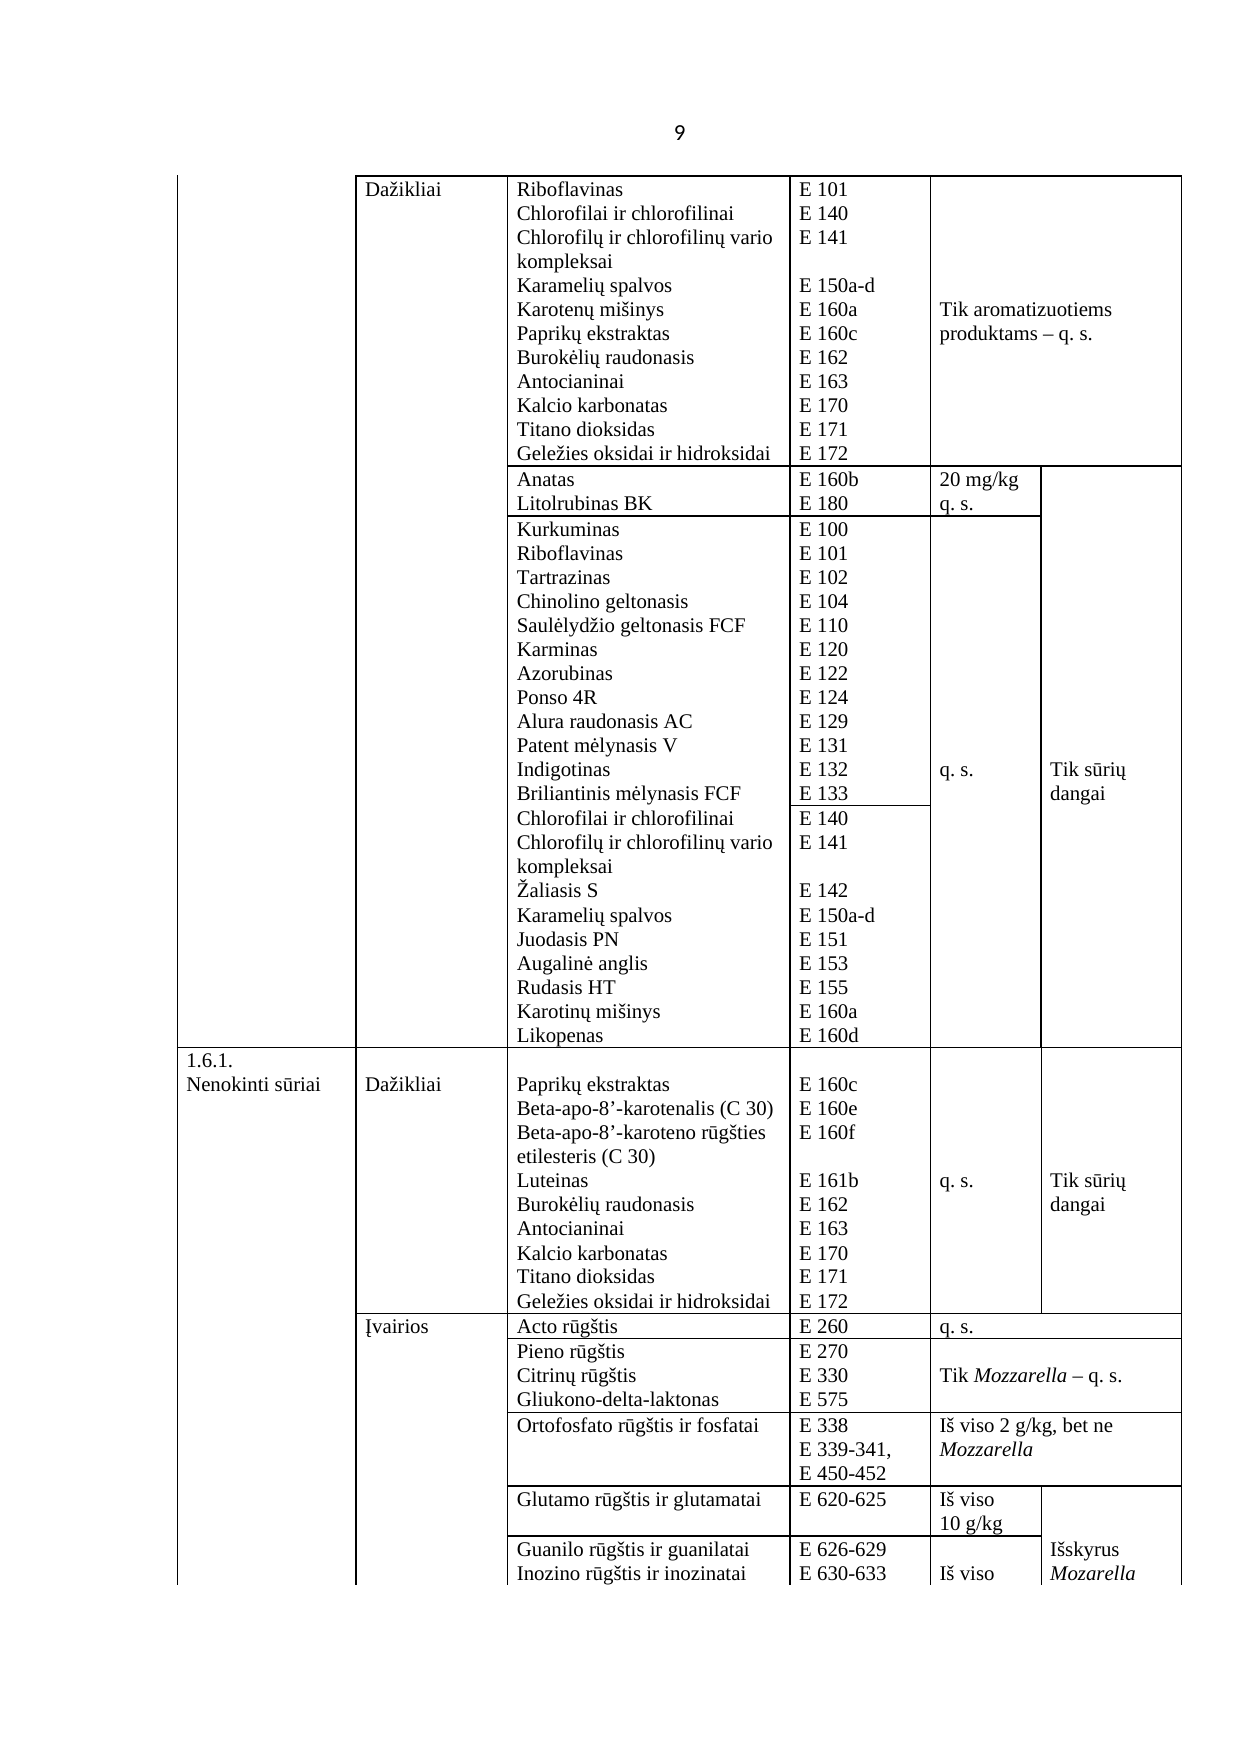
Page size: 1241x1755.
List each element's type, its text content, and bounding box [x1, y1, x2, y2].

table_cell Juodasis PN [508, 927, 789, 951]
table_cell [357, 757, 507, 781]
table_cell [178, 491, 355, 515]
table_cell E 162 [791, 1192, 930, 1216]
table_cell [178, 1120, 355, 1168]
table_cell [1042, 951, 1181, 975]
table_cell E 150a-d [791, 903, 930, 927]
table_cell [931, 781, 1040, 805]
table_cell [931, 927, 1040, 951]
table_cell Saulėlydžio geltonasis FCF [508, 613, 789, 637]
table_cell [931, 1096, 1041, 1120]
table_cell E 170 [791, 393, 930, 417]
table_cell [1042, 805, 1181, 830]
table_cell E 124 [791, 685, 930, 709]
table_cell [357, 951, 507, 975]
table_cell [178, 1388, 355, 1411]
table_cell [357, 903, 507, 927]
table_cell [178, 1561, 355, 1584]
table_cell [357, 441, 507, 465]
table_cell [931, 805, 1040, 830]
table_cell [357, 201, 507, 224]
table_cell [931, 951, 1040, 975]
table_cell [931, 541, 1040, 564]
table_cell [178, 805, 355, 830]
table_cell E 150a-d [791, 273, 930, 297]
table_cell [357, 1363, 507, 1387]
table_cell E 172 [791, 1289, 930, 1313]
table_cell E 140 [791, 201, 930, 224]
table_cell [178, 1023, 355, 1047]
table_cell Chinolino geltonasis [508, 589, 789, 613]
table_cell [178, 1485, 355, 1535]
table_cell Anatas [508, 467, 789, 491]
table_cell Augalinė anglis [508, 951, 789, 975]
table_cell [178, 1240, 355, 1264]
table_cell E 101 [791, 541, 930, 564]
table_cell [357, 830, 507, 878]
table_cell [1042, 1048, 1181, 1096]
table_cell [931, 1120, 1041, 1168]
table_cell [931, 517, 1040, 541]
table_cell E 122 [791, 661, 930, 685]
table_cell Chlorofilai ir chlorofilinai [508, 201, 789, 224]
table_cell Chlorofilų ir chlorofilinų vario kompleksai [508, 830, 789, 878]
table_cell [357, 1192, 507, 1216]
table_cell [178, 999, 355, 1023]
table_cell Acto rūgštis [508, 1314, 789, 1338]
table_cell [1042, 613, 1181, 637]
table_cell [178, 830, 355, 878]
table_cell [178, 369, 355, 393]
table_cell [1042, 733, 1181, 757]
table_cell [178, 273, 355, 297]
table_cell [357, 637, 507, 661]
table_cell [357, 1485, 507, 1535]
table_cell [931, 903, 1040, 927]
table_cell [178, 393, 355, 417]
table_cell [1042, 491, 1181, 515]
table_cell E 161b [791, 1168, 930, 1192]
table_cell [357, 541, 507, 564]
table_cell E 133 [791, 781, 930, 805]
table_cell [178, 927, 355, 951]
table_cell [178, 417, 355, 441]
table_cell Karotenų mišinys [508, 297, 789, 321]
table_cell [357, 393, 507, 417]
table_cell [178, 321, 355, 345]
table_cell Indigotinas [508, 757, 789, 781]
table_cell q. s. [931, 1168, 1041, 1192]
table_cell [1042, 903, 1181, 927]
table_cell E 270 [791, 1339, 930, 1363]
table_cell [1042, 1216, 1181, 1240]
table_cell E 160d [791, 1023, 930, 1047]
table_cell [178, 541, 355, 564]
table_cell [1042, 1289, 1181, 1313]
table_cell [1042, 661, 1181, 685]
table_cell [178, 297, 355, 321]
table_cell E 330 [791, 1363, 930, 1387]
table_cell [178, 1313, 355, 1338]
table_cell Karamelių spalvos [508, 273, 789, 297]
table_cell [178, 879, 355, 902]
table_cell Įvairios [357, 1314, 507, 1338]
table_cell Antocianinai [508, 1216, 789, 1240]
table_cell Geležies oksidai ir hidroksidai [508, 441, 789, 465]
table_cell [178, 1192, 355, 1216]
table_cell [178, 709, 355, 733]
table_cell [931, 345, 1181, 369]
table_cell E 142 [791, 879, 930, 902]
table_cell E 160f [791, 1120, 930, 1168]
table_cell Chlorofilai ir chlorofilinai [508, 805, 789, 830]
table_cell [1042, 1096, 1181, 1120]
table_cell [357, 1120, 507, 1168]
table_cell [178, 975, 355, 999]
table_cell [357, 1411, 507, 1485]
table_cell Burokėlių raudonasis [508, 1192, 789, 1216]
table_cell Karotinų mišinys [508, 999, 789, 1023]
table_cell [178, 225, 355, 273]
table_cell [931, 273, 1181, 297]
table_cell E 155 [791, 975, 930, 999]
table_cell Mozarella [1042, 1561, 1181, 1584]
table_cell [357, 465, 507, 491]
table_cell Tik Mozzarella – q. s. [931, 1363, 1181, 1387]
table_cell Luteinas [508, 1168, 789, 1192]
table_cell [178, 175, 355, 201]
table_cell Antocianinai [508, 369, 789, 393]
table_cell Riboflavinas [508, 541, 789, 564]
table_cell [931, 1537, 1041, 1561]
table_cell E 100 [791, 517, 930, 541]
table_cell Briliantinis mėlynasis FCF [508, 781, 789, 805]
table_cell [178, 345, 355, 369]
table_cell E 171 [791, 417, 930, 441]
table_cell E 620-625 [791, 1487, 930, 1535]
table_cell E 153 [791, 951, 930, 975]
table_cell Tartrazinas [508, 565, 789, 589]
table_cell [357, 733, 507, 757]
table_cell [931, 879, 1040, 902]
table_cell E 172 [791, 441, 930, 465]
table_cell Paprikų ekstraktas [508, 321, 789, 345]
table_cell [1042, 589, 1181, 613]
table_cell [357, 273, 507, 297]
table_cell Kalcio karbonatas [508, 393, 789, 417]
table_cell [357, 589, 507, 613]
table_cell E 170 [791, 1240, 930, 1264]
table_cell [178, 757, 355, 781]
table_cell [1042, 830, 1181, 878]
table_cell Paprikų ekstraktas [508, 1048, 789, 1096]
table_cell E 160a [791, 999, 930, 1023]
table_cell [357, 709, 507, 733]
table_cell [178, 685, 355, 709]
table_cell [357, 297, 507, 321]
table_cell [178, 781, 355, 805]
table_cell E 129 [791, 709, 930, 733]
table_cell dangai [1042, 781, 1181, 805]
table_cell Kurkuminas [508, 517, 789, 541]
table_cell Ponso 4R [508, 685, 789, 709]
table_cell Ortofosfato rūgštis ir fosfatai [508, 1413, 789, 1485]
table_cell [178, 465, 355, 491]
table_cell Citrinų rūgštis [508, 1363, 789, 1387]
table_cell [931, 225, 1181, 273]
table_cell [931, 441, 1181, 465]
table_cell [1042, 1265, 1181, 1288]
table_cell 20 mg/kg [931, 467, 1040, 491]
table_cell [357, 1338, 507, 1363]
table_cell E 171 [791, 1265, 930, 1288]
table_cell [1042, 1120, 1181, 1168]
table_cell q. s. [931, 491, 1040, 515]
table_cell E 160b [791, 467, 930, 491]
table_cell E 104 [791, 589, 930, 613]
table_cell Glutamo rūgštis ir glutamatai [508, 1487, 789, 1535]
table_cell E 141 [791, 225, 930, 273]
table_cell [931, 1240, 1041, 1264]
table_cell [178, 565, 355, 589]
table_cell [178, 951, 355, 975]
table_cell Karamelių spalvos [508, 903, 789, 927]
table_cell Litolrubinas BK [508, 491, 789, 515]
table_cell E 338 E 339-341, E 450-452 [791, 1413, 930, 1485]
table_cell [178, 1265, 355, 1288]
table_cell Pieno rūgštis [508, 1339, 789, 1363]
table_cell [931, 685, 1040, 709]
table_cell E 131 [791, 733, 930, 757]
table_cell Gliukono-delta-laktonas [508, 1388, 789, 1411]
table_cell [931, 661, 1040, 685]
table_cell [1042, 565, 1181, 589]
table_cell [931, 975, 1040, 999]
table_cell [931, 1192, 1041, 1216]
table_cell Tik sūrių [1042, 1168, 1181, 1192]
table_cell [931, 1023, 1040, 1047]
table_cell Riboflavinas [508, 177, 789, 201]
table_cell [357, 1023, 507, 1047]
table_cell Patent mėlynasis V [508, 733, 789, 757]
table_cell [357, 999, 507, 1023]
table_cell E 163 [791, 369, 930, 393]
table_cell [1042, 515, 1181, 541]
table_cell [1042, 685, 1181, 709]
table_cell [931, 999, 1040, 1023]
table_cell Dažikliai [357, 177, 507, 201]
table_cell [178, 661, 355, 685]
table_cell E 180 [791, 491, 930, 515]
table_cell [931, 830, 1040, 878]
table_cell [931, 177, 1181, 201]
table_cell [1042, 879, 1181, 902]
table_cell [931, 613, 1040, 637]
table_cell produktams – q. s. [931, 321, 1181, 345]
table_cell Beta-apo-8’-karotenalis (C 30) [508, 1096, 789, 1120]
table_cell [931, 417, 1181, 441]
table_cell E 132 [791, 757, 930, 781]
table_cell E 160a [791, 297, 930, 321]
table_cell [357, 975, 507, 999]
table_cell [931, 1388, 1181, 1411]
table_cell E 160e [791, 1096, 930, 1120]
table_cell [357, 661, 507, 685]
table_cell [931, 565, 1040, 589]
table_cell E 575 [791, 1388, 930, 1411]
table_cell E 160c [791, 1048, 930, 1096]
table_cell 1.6.1. Nenokinti sūriai [178, 1048, 355, 1096]
table_cell [357, 321, 507, 345]
table_cell [357, 369, 507, 393]
table_cell [178, 1338, 355, 1363]
table_cell Guanilo rūgštis ir guanilatai [508, 1537, 789, 1561]
table_cell [357, 613, 507, 637]
table_cell [178, 1289, 355, 1313]
table_cell Chlorofilų ir chlorofilinų vario kompleksai [508, 225, 789, 273]
table_cell Burokėlių raudonasis [508, 345, 789, 369]
table_cell [1042, 541, 1181, 564]
table_cell [357, 1216, 507, 1240]
table_cell Iš viso 10 g/kg [931, 1487, 1041, 1535]
table_cell [178, 903, 355, 927]
table_cell [178, 1411, 355, 1485]
table_cell [178, 637, 355, 661]
table_cell [357, 805, 507, 830]
table_cell [357, 515, 507, 541]
table_cell E 162 [791, 345, 930, 369]
table_cell [178, 1216, 355, 1240]
table_cell [931, 589, 1040, 613]
table_cell Žaliasis S [508, 879, 789, 902]
table_cell [178, 1535, 355, 1561]
table_cell [178, 1096, 355, 1120]
table_cell [178, 733, 355, 757]
table_cell Inozino rūgštis ir inozinatai [508, 1561, 789, 1584]
table_cell [931, 369, 1181, 393]
table_cell [931, 1265, 1041, 1288]
table_cell [357, 225, 507, 273]
table_cell Geležies oksidai ir hidroksidai [508, 1289, 789, 1313]
table_cell [357, 927, 507, 951]
table_cell [178, 1168, 355, 1192]
table_cell [931, 637, 1040, 661]
table_cell q. s. [931, 757, 1040, 781]
table_cell [931, 1289, 1041, 1313]
table_cell Iš viso [931, 1561, 1041, 1584]
table_cell Iš viso 2 g/kg, bet ne Mozzarella [931, 1413, 1181, 1485]
table_cell [1042, 999, 1181, 1023]
table_cell E 102 [791, 565, 930, 589]
table_cell [931, 733, 1040, 757]
table_cell E 260 [791, 1314, 930, 1338]
table_cell [357, 879, 507, 902]
table_cell [931, 393, 1181, 417]
table_cell [357, 1240, 507, 1264]
table_cell Dažikliai [357, 1048, 507, 1096]
table_cell E 120 [791, 637, 930, 661]
table_cell E 163 [791, 1216, 930, 1240]
table_cell [357, 1561, 507, 1584]
table_cell Karminas [508, 637, 789, 661]
table_cell [1042, 709, 1181, 733]
table_cell [357, 1289, 507, 1313]
table_cell dangai [1042, 1192, 1181, 1216]
table_cell [1042, 637, 1181, 661]
table_cell Beta-apo-8’-karoteno rūgšties etilesteris (C 30) [508, 1120, 789, 1168]
table_cell E 110 [791, 613, 930, 637]
table_cell [1042, 1487, 1181, 1535]
table_cell [1042, 467, 1181, 491]
table_cell [931, 1048, 1041, 1096]
table_cell [357, 1388, 507, 1411]
table_cell [357, 345, 507, 369]
table_cell [178, 589, 355, 613]
table_cell E 630-633 [791, 1561, 930, 1584]
table_cell Kalcio karbonatas [508, 1240, 789, 1264]
table_cell q. s. [931, 1314, 1181, 1338]
table_cell Išskyrus [1042, 1535, 1181, 1561]
table_cell E 151 [791, 927, 930, 951]
table_cell [931, 709, 1040, 733]
table_cell Alura raudonasis AC [508, 709, 789, 733]
table_cell [357, 781, 507, 805]
table_cell E 160c [791, 321, 930, 345]
table_cell [178, 613, 355, 637]
table_cell Tik aromatizuotiems [931, 297, 1181, 321]
table_cell [931, 201, 1181, 224]
table_cell [1042, 1240, 1181, 1264]
table_cell E 101 [791, 177, 930, 201]
table_cell [1042, 975, 1181, 999]
table_cell [178, 1363, 355, 1387]
table_cell [931, 1339, 1181, 1363]
table_cell [357, 1168, 507, 1192]
table_cell E 626-629 [791, 1537, 930, 1561]
table_cell Rudasis HT [508, 975, 789, 999]
table_cell E 140 [791, 806, 930, 830]
table_cell [357, 1265, 507, 1288]
table_cell [357, 417, 507, 441]
table_cell Azorubinas [508, 661, 789, 685]
table_cell [178, 441, 355, 465]
table_cell [357, 1535, 507, 1561]
table_cell Titano dioksidas [508, 417, 789, 441]
table_cell Titano dioksidas [508, 1265, 789, 1288]
table_cell [178, 201, 355, 224]
table_cell [357, 565, 507, 589]
table_cell [1042, 927, 1181, 951]
table_cell Likopenas [508, 1023, 789, 1047]
table_cell [357, 1096, 507, 1120]
table_cell [1042, 1023, 1181, 1047]
table_cell Tik sūrių [1042, 757, 1181, 781]
table_cell [357, 685, 507, 709]
table_cell E 141 [791, 830, 930, 878]
table_cell [357, 491, 507, 515]
table_cell [931, 1216, 1041, 1240]
table_cell [178, 515, 355, 541]
